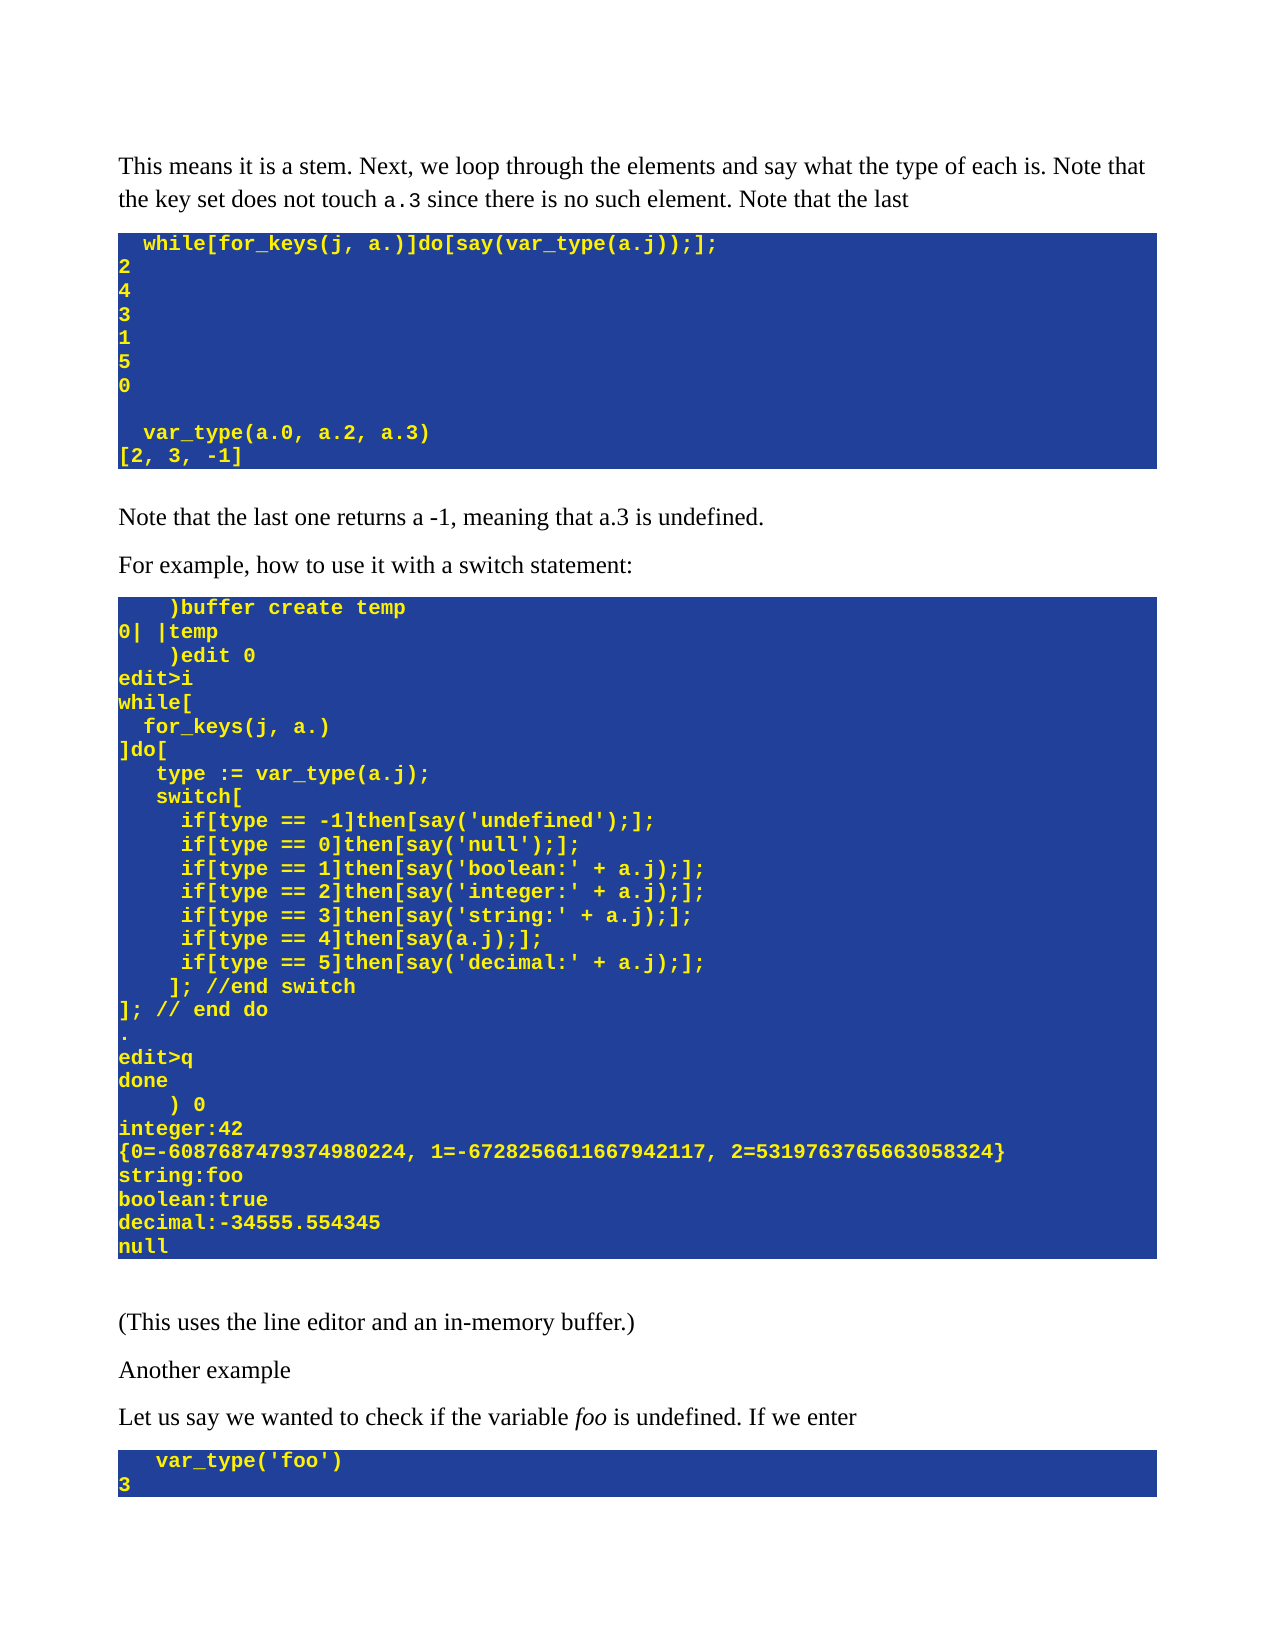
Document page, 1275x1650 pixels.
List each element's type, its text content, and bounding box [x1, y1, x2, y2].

text 0 [118, 374, 1157, 398]
text [2, 3, -1] [118, 446, 1157, 469]
text edit>q [118, 1047, 1157, 1070]
text while[for_keys(j, a.)]do[say(var_type(a.j));]; [118, 233, 1157, 256]
text switch[ [118, 787, 1157, 810]
text 2 [118, 256, 1157, 280]
text done [118, 1070, 1157, 1094]
text ]; // end do [118, 999, 1157, 1023]
text if[type == 1]then[say('boolean:' + a.j);]; [118, 857, 1157, 881]
text if[type == 2]then[say('integer:' + a.j);]; [118, 881, 1157, 905]
text 3 [118, 304, 1157, 327]
text var_type('foo') [118, 1450, 1157, 1473]
text ) 0 [118, 1094, 1157, 1118]
text var_type(a.0, a.2, a.3) [118, 422, 1157, 446]
text string:foo [118, 1165, 1157, 1188]
text integer:42 [118, 1118, 1157, 1141]
text Let us say we wanted to check if the variable foo is undefined. If we enter [118, 1402, 1157, 1431]
text This means it is a stem. Next, we loop through the elements and say what the type of each is. Note that the key set does not touch a.3 since there is no such element. Note that the last [118, 118, 1157, 214]
text For example, how to use it with a switch statement: [118, 550, 1157, 578]
text (This uses the line editor and an in-memory buffer.) [118, 1307, 1157, 1336]
text edit>i [118, 668, 1157, 692]
text if[type == 3]then[say('string:' + a.j);]; [118, 905, 1157, 928]
text for_keys(j, a.) [118, 716, 1157, 739]
text Note that the last one returns a -1, meaning that a.3 is undefined. [118, 469, 1157, 531]
text if[type == -1]then[say('undefined');]; [118, 810, 1157, 834]
text 5 [118, 351, 1157, 374]
text type := var_type(a.j); [118, 763, 1157, 787]
text {0=-6087687479374980224, 1=-6728256611667942117, 2=5319763765663058324} [118, 1141, 1157, 1165]
text while[ [118, 692, 1157, 716]
text . [118, 1023, 1157, 1047]
text 3 [118, 1473, 1157, 1497]
text if[type == 4]then[say(a.j);]; [118, 928, 1157, 952]
text decimal:-34555.554345 [118, 1212, 1157, 1236]
text if[type == 0]then[say('null');]; [118, 834, 1157, 857]
text 0| |temp [118, 621, 1157, 645]
text )edit 0 [118, 645, 1157, 668]
text boolean:true [118, 1188, 1157, 1212]
text 4 [118, 280, 1157, 304]
text )buffer create temp [118, 597, 1157, 621]
text Another example [118, 1355, 1157, 1383]
text null [118, 1236, 1157, 1259]
text ]do[ [118, 739, 1157, 763]
text 1 [118, 327, 1157, 351]
text if[type == 5]then[say('decimal:' + a.j);]; [118, 952, 1157, 976]
text ]; //end switch [118, 976, 1157, 999]
